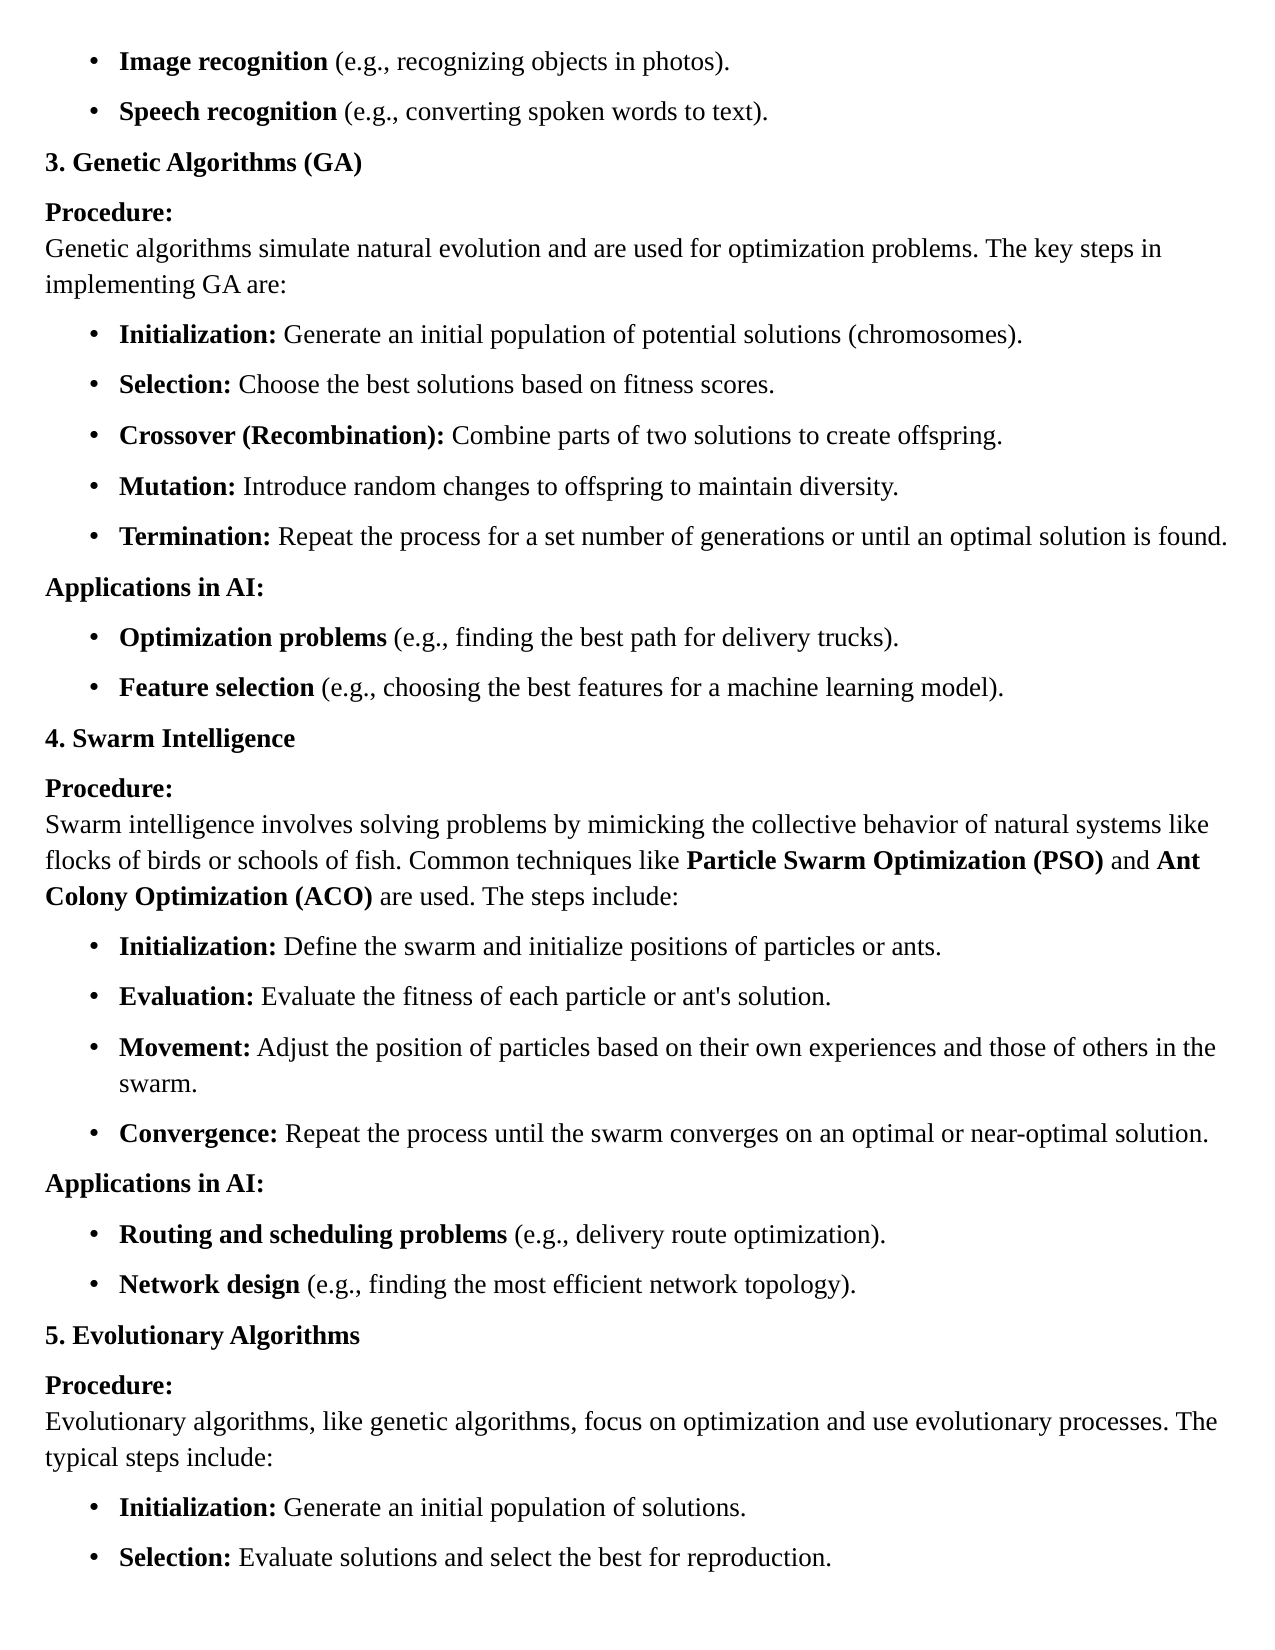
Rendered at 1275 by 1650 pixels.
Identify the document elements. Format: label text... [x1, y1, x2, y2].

list Initialization: Define the swarm and initialize positions of particles or ants. [89, 930, 1230, 961]
text Procedure: Genetic algorithms simulate natural evolution and are used for optimization problems. The key steps in implementing GA are: [45, 196, 1230, 299]
list Movement: Adjust the position of particles based on their own experiences and those of others in the swarm. [89, 1031, 1230, 1098]
text Applications in AI: [45, 1168, 1230, 1199]
list Image recognition (e.g., recognizing objects in photos). [89, 45, 1230, 76]
list Mutation: Introduce random changes to offspring to maintain diversity. [89, 470, 1230, 501]
subtitle 5. Evolutionary Algorithms [45, 1319, 1230, 1350]
list Evaluation: Evaluate the fitness of each particle or ant's solution. [89, 980, 1230, 1012]
list Optimization problems (e.g., finding the best path for delivery trucks). [89, 621, 1230, 652]
list Crossover (Recombination): Combine parts of two solutions to create offspring. [89, 419, 1230, 450]
list Convergence: Repeat the process until the swarm converges on an optimal or near-optimal solution. [89, 1117, 1230, 1148]
list Network design (e.g., finding the most efficient network topology). [89, 1268, 1230, 1300]
text Procedure: Evolutionary algorithms, like genetic algorithms, focus on optimization and use evolutionary processes. The typical steps include: [45, 1369, 1230, 1472]
list Initialization: Generate an initial population of solutions. [89, 1491, 1230, 1522]
list Speech recognition (e.g., converting spoken words to text). [89, 96, 1230, 127]
list Routing and scheduling problems (e.g., delivery route optimization). [89, 1218, 1230, 1249]
list Selection: Choose the best solutions based on fitness scores. [89, 369, 1230, 400]
list Termination: Repeat the process for a set number of generations or until an optimal solution is found. [89, 520, 1230, 551]
subtitle 4. Swarm Intelligence [45, 722, 1230, 753]
text Procedure: Swarm intelligence involves solving problems by mimicking the collective behavior of natural systems like flocks of birds or schools of fish. Common techniques like Particle Swarm Optimization (PSO) and Ant Colony Optimization (ACO) are used. The steps include: [45, 772, 1230, 911]
text Applications in AI: [45, 571, 1230, 602]
subtitle 3. Genetic Algorithms (GA) [45, 146, 1230, 177]
list Selection: Evaluate solutions and select the best for reproduction. [89, 1542, 1230, 1573]
list Feature selection (e.g., choosing the best features for a machine learning model). [89, 672, 1230, 703]
list Initialization: Generate an initial population of potential solutions (chromosomes). [89, 318, 1230, 349]
